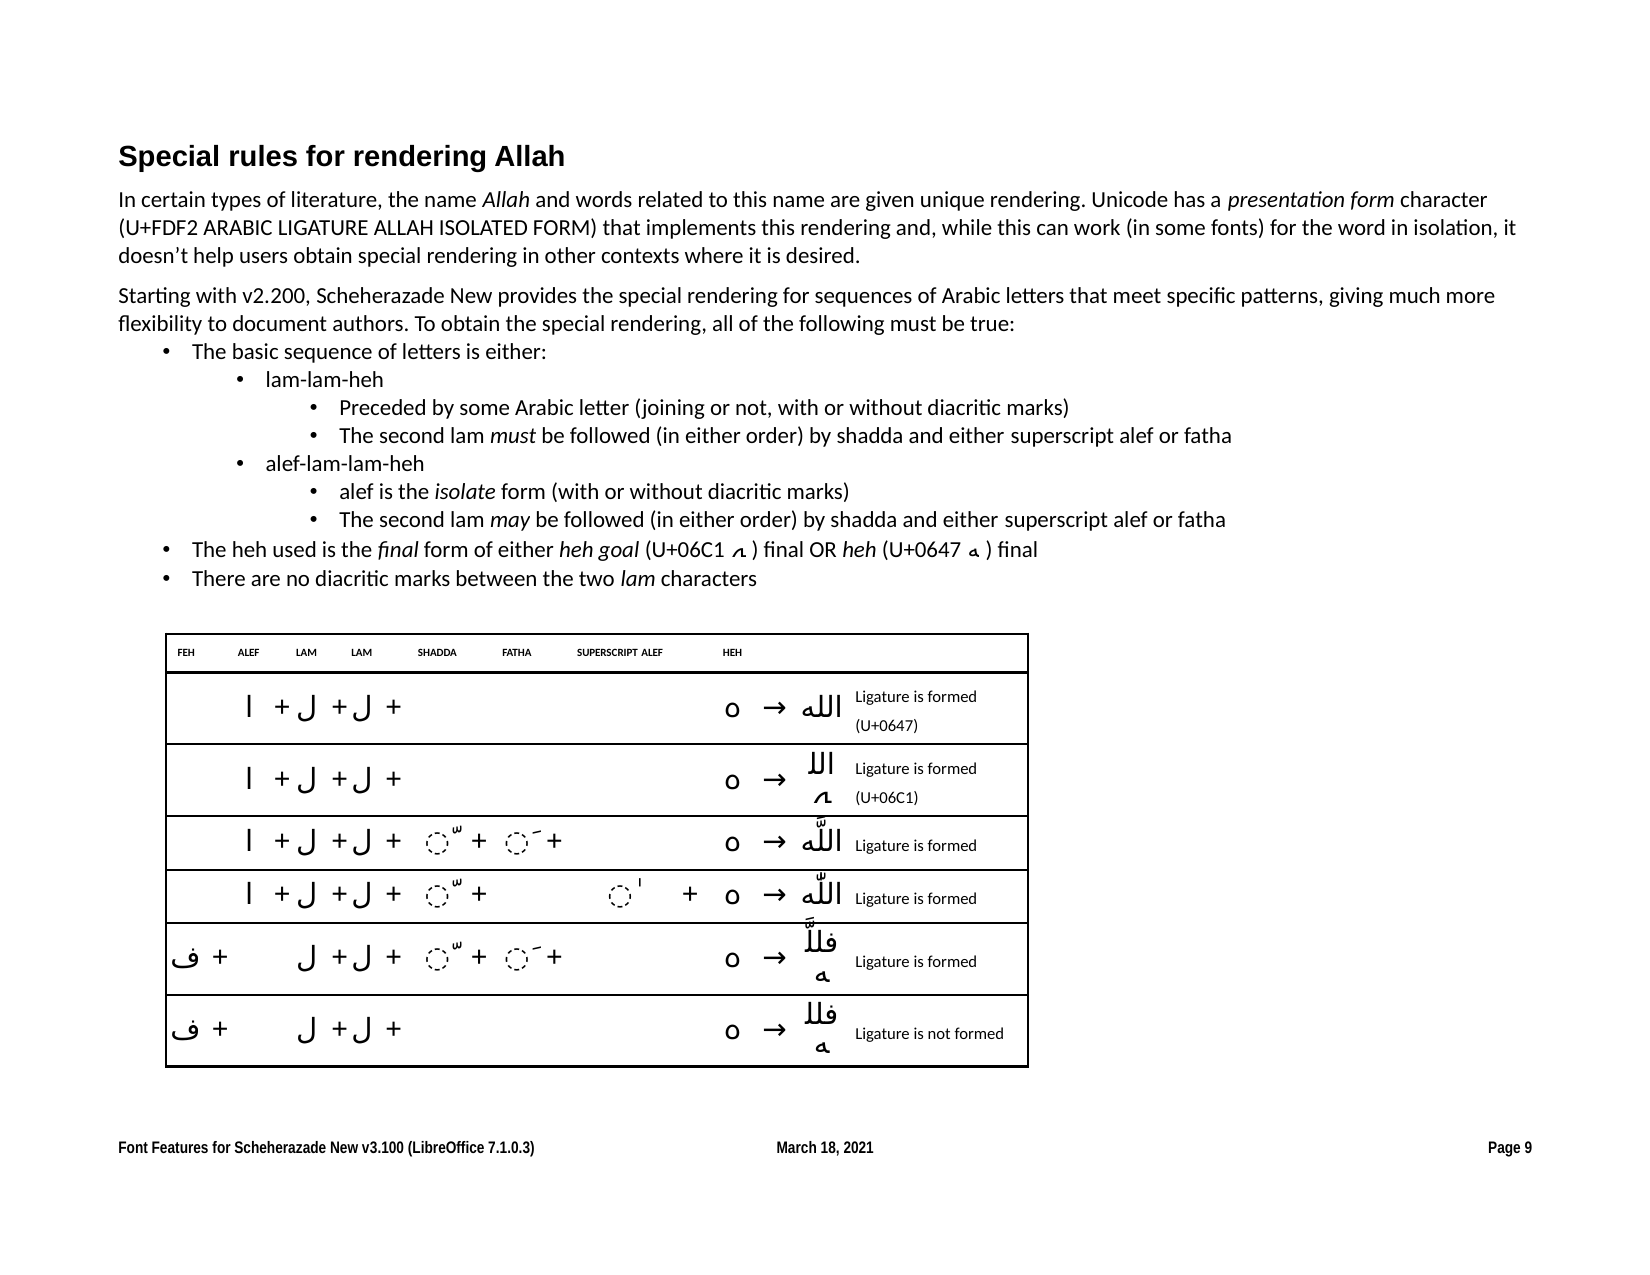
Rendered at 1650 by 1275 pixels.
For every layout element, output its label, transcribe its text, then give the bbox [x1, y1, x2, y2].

table_cell + [540, 817, 568, 868]
table_cell + [268, 871, 287, 922]
table_cell ہ [709, 745, 756, 815]
table_cell + [378, 871, 409, 922]
table_cell َ [493, 924, 540, 993]
table_cell + [325, 996, 345, 1065]
table_cell [206, 745, 229, 815]
table_cell ّ [409, 924, 465, 993]
subtitle Special rules for rendering Allah [118, 139, 1532, 172]
list The basic sequence of letters is either: [162, 337, 1532, 365]
table_header [465, 635, 493, 671]
table_cell فللَّه [793, 924, 849, 993]
table_cell + [206, 924, 229, 993]
table_cell Ligature is formed (U+0647) [850, 674, 1027, 743]
table_cell + [268, 674, 287, 743]
table_cell [465, 674, 493, 743]
table_cell + [325, 745, 345, 815]
table_header [671, 635, 709, 671]
table_cell → [756, 924, 793, 993]
table_cell ل [345, 871, 378, 922]
table_cell → [756, 745, 793, 815]
table_cell [540, 996, 568, 1065]
text Starting with v2.200, Scheherazade New provides the special rendering for sequences of Arabic letters that meet specific patterns, giving much more flexibility to document authors. To obtain the special rendering, all of the following must be true: [118, 281, 1532, 337]
table_cell + [325, 871, 345, 922]
table_cell ل [287, 996, 325, 1065]
table_cell + [378, 996, 409, 1065]
table_cell ہ [709, 924, 756, 993]
table_cell [167, 674, 206, 743]
table_cell + [325, 674, 345, 743]
table_cell ا [229, 871, 268, 922]
table_cell [540, 745, 568, 815]
table_cell [206, 674, 229, 743]
table_cell → [756, 817, 793, 868]
table_cell [409, 674, 465, 743]
table_cell [671, 924, 709, 993]
table_cell + [378, 924, 409, 993]
table_cell [409, 996, 465, 1065]
table_header [378, 635, 409, 671]
table_cell + [378, 817, 409, 868]
table_cell [118, 922, 165, 993]
table_cell ل [345, 674, 378, 743]
table_cell Ligature is formed (U+06C1) [850, 745, 1027, 815]
table_cell [118, 869, 165, 922]
table_cell + [268, 817, 287, 868]
table_cell + [268, 745, 287, 815]
table_header feh [167, 635, 206, 671]
table_cell → [756, 674, 793, 743]
table_cell Ligature is formed [850, 817, 1027, 868]
table_header fatha [493, 635, 540, 671]
table_header [756, 635, 793, 671]
table_cell ل [287, 924, 325, 993]
table_cell [540, 871, 568, 922]
table_cell Ligature is not formed [850, 996, 1027, 1065]
table_cell ا [229, 745, 268, 815]
table_cell + [465, 817, 493, 868]
table_cell [118, 815, 165, 868]
table_cell [568, 996, 671, 1065]
table_cell ل [345, 924, 378, 993]
table_cell + [540, 924, 568, 993]
table_cell [229, 996, 268, 1065]
list The heh used is the final form of either heh goal (U+06C1 ‍ہ ) final OR heh (U+0647 ‍ه ) final [162, 533, 1532, 564]
table_cell + [325, 817, 345, 868]
table_cell َ [493, 817, 540, 868]
table_header [325, 635, 345, 671]
table_cell [671, 674, 709, 743]
table_cell [118, 994, 165, 1065]
table_cell [493, 745, 540, 815]
table_cell ل [287, 871, 325, 922]
table_cell ا [229, 817, 268, 868]
table_cell ل [287, 745, 325, 815]
list The second lam may be followed (in either order) by shadda and either superscript alef or fatha [309, 505, 1532, 533]
table_cell ہ [709, 871, 756, 922]
table_cell ہ [709, 674, 756, 743]
table_header [850, 635, 1027, 671]
table_header lam [345, 635, 378, 671]
table_cell ہ [709, 817, 756, 868]
table_cell ل [345, 817, 378, 868]
table_cell [493, 996, 540, 1065]
table_cell + [671, 871, 709, 922]
table_cell ل [287, 817, 325, 868]
list lam-lam-heh [236, 365, 1532, 393]
table_cell [118, 671, 165, 743]
table_cell ا [229, 674, 268, 743]
table_header heh [709, 635, 756, 671]
table_cell + [325, 924, 345, 993]
table_cell ف [167, 924, 206, 993]
table_cell [671, 996, 709, 1065]
table_header [540, 635, 568, 671]
table_cell [568, 817, 671, 868]
table_cell [167, 745, 206, 815]
table_cell [167, 817, 206, 868]
table_cell ّ [409, 817, 465, 868]
table_cell Ligature is formed [850, 924, 1027, 993]
table_cell + [206, 996, 229, 1065]
table_cell الله [793, 674, 849, 743]
table_cell ہ [709, 996, 756, 1065]
table_cell [671, 745, 709, 815]
list The second lam must be followed (in either order) by shadda and either superscript alef or fatha [309, 421, 1532, 449]
table_cell [465, 996, 493, 1065]
table_cell اللہ [793, 745, 849, 815]
table_header shadda [409, 635, 465, 671]
table_cell [465, 745, 493, 815]
table_cell [671, 817, 709, 868]
table_cell + [378, 745, 409, 815]
table_header [206, 635, 229, 671]
table_cell [409, 745, 465, 815]
table_cell اللّٰه [793, 871, 849, 922]
table_cell ل [287, 674, 325, 743]
table_cell + [465, 924, 493, 993]
list There are no diacritic marks between the two lam characters [162, 564, 1532, 592]
table_cell [540, 674, 568, 743]
table_cell [206, 817, 229, 868]
table_cell ٰ [568, 871, 671, 922]
table_cell [229, 924, 268, 993]
table_cell [568, 674, 671, 743]
table_cell + [465, 871, 493, 922]
list Preceded by some Arabic letter (joining or not, with or without diacritic marks) [309, 393, 1532, 421]
table_header superscript alef [568, 635, 671, 671]
table_header alef [229, 635, 268, 671]
table_header [793, 635, 849, 671]
table_cell → [756, 871, 793, 922]
table_cell → [756, 996, 793, 1065]
table_cell [268, 996, 287, 1065]
table_header [268, 635, 287, 671]
table_cell [206, 871, 229, 922]
table_cell [493, 674, 540, 743]
table_cell ف [167, 996, 206, 1065]
table_cell ّ [409, 871, 465, 922]
table_cell [268, 924, 287, 993]
table_cell + [378, 674, 409, 743]
table_cell [568, 924, 671, 993]
table_header [118, 633, 165, 671]
table_header lam [287, 635, 325, 671]
table_cell [568, 745, 671, 815]
list alef is the isolate form (with or without diacritic marks) [309, 477, 1532, 505]
table_cell فلله [793, 996, 849, 1065]
table_cell [493, 871, 540, 922]
text In certain types of literature, the name Allah and words related to this name are given unique rendering. Unicode has a presentation form character (U+FDF2 ARABIC LIGATURE ALLAH ISOLATED FORM) that implements this rendering and, while this can work (in some fonts) for the word in isolation, it doesn’t help users obtain special rendering in other contexts where it is desired. [118, 185, 1532, 269]
table_cell Ligature is formed [850, 871, 1027, 922]
table_cell ل [345, 745, 378, 815]
table_cell [118, 743, 165, 815]
list alef-lam-lam-heh [236, 449, 1532, 477]
table_cell [167, 871, 206, 922]
table_cell ل [345, 996, 378, 1065]
table_cell اللَّه [793, 817, 849, 868]
